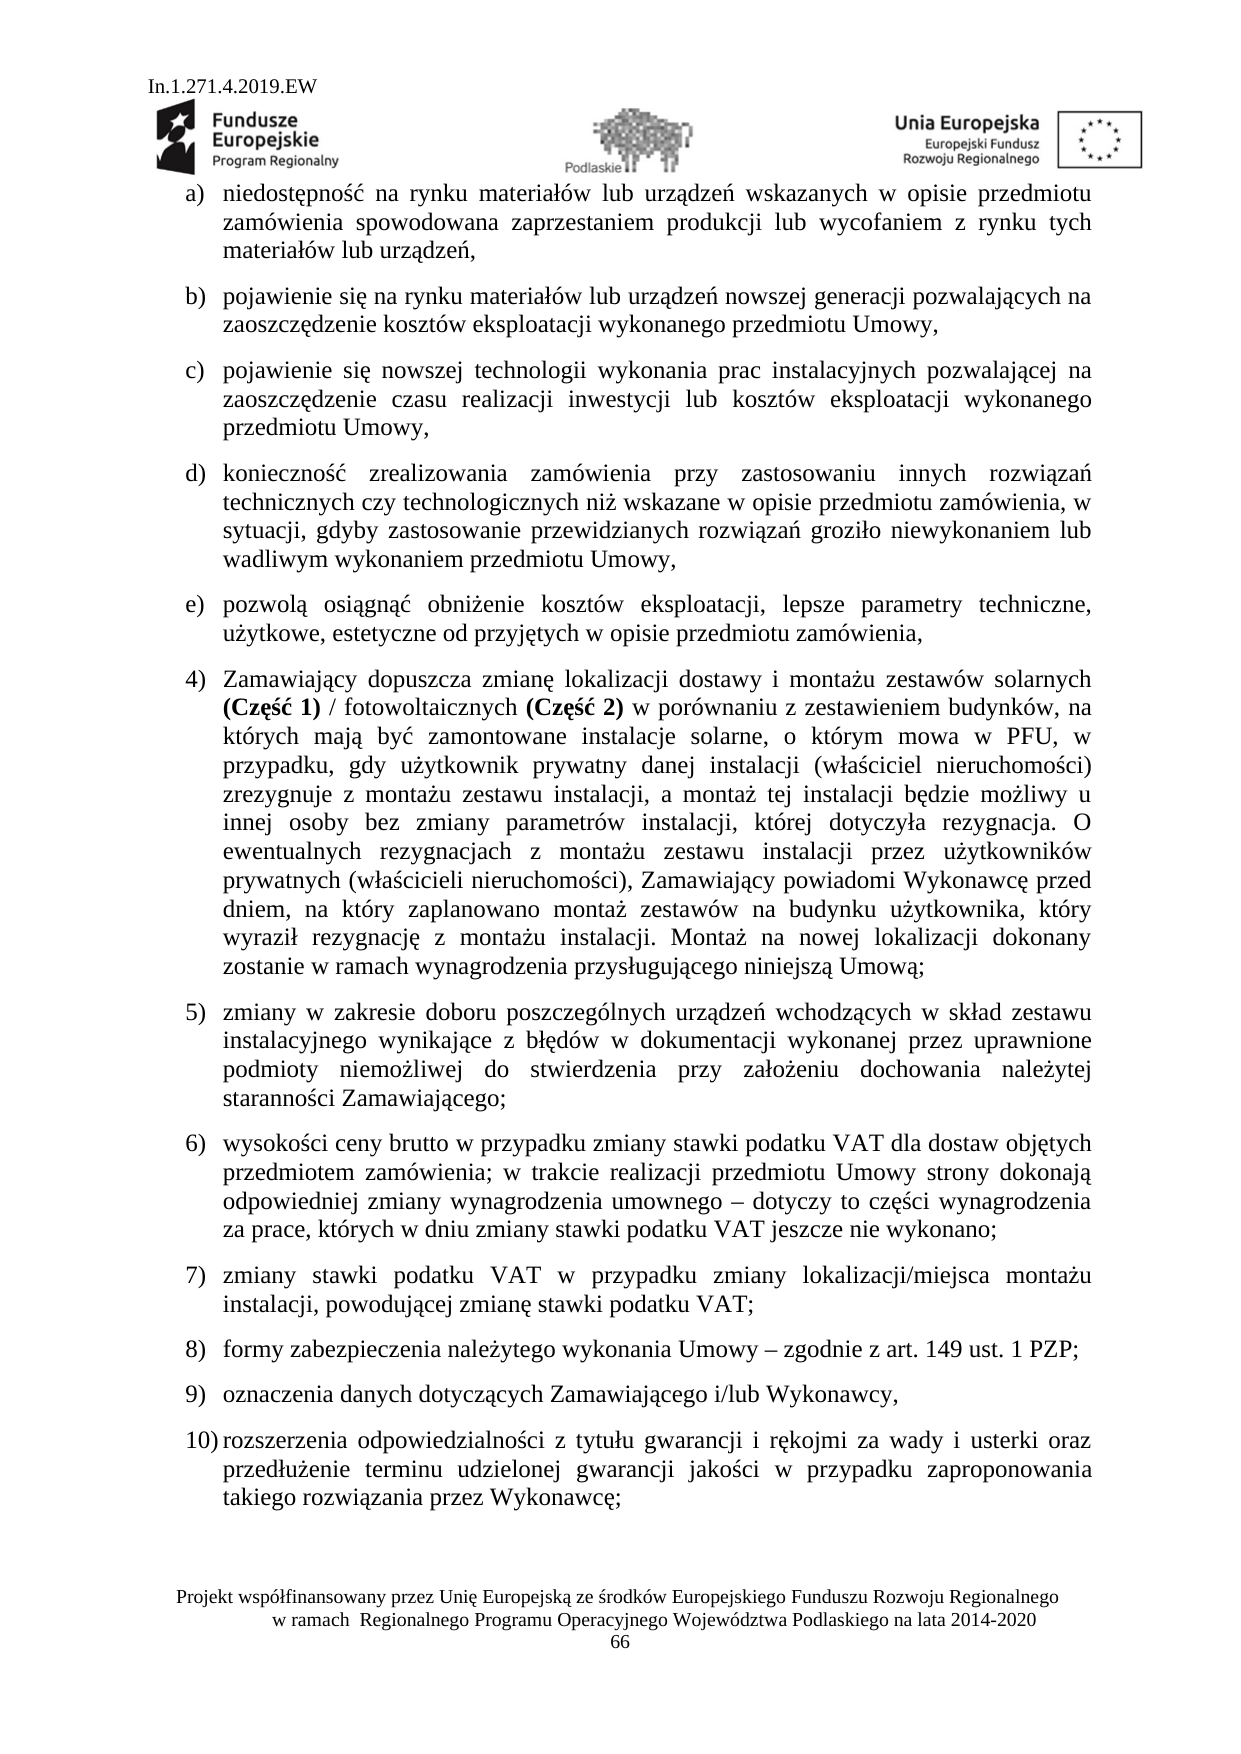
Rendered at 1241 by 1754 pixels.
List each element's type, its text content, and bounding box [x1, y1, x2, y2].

list pojawienie się na rynku materiałów lub urządzeń nowszej generacji pozwalających na zaoszczędzenie kosztów eksploatacji wykonanego przedmiotu Umowy, [185, 281, 1092, 338]
list zmiany stawki podatku VAT w przypadku zmiany lokalizacji/miejsca montażu instalacji, powodującej zmianę stawki podatku VAT; [185, 1260, 1092, 1317]
list pojawienie się nowszej technologii wykonania prac instalacyjnych pozwalającej na zaoszczędzenie czasu realizacji inwestycji lub kosztów eksploatacji wykonanego przedmiotu Umowy, [185, 355, 1092, 441]
list zmiany w zakresie doboru poszczególnych urządzeń wchodzących w skład zestawu instalacyjnego wynikające z błędów w dokumentacji wykonanej przez uprawnione podmioty niemożliwej do stwierdzenia przy założeniu dochowania należytej staranności Zamawiającego; [185, 997, 1092, 1112]
list konieczność zrealizowania zamówienia przy zastosowaniu innych rozwiązań technicznych czy technologicznych niż wskazane w opisie przedmiotu zamówienia, w sytuacji, gdyby zastosowanie przewidzianych rozwiązań groziło niewykonaniem lub wadliwym wykonaniem przedmiotu Umowy, [185, 458, 1092, 573]
list Zamawiający dopuszcza zmianę lokalizacji dostawy i montażu zestawów solarnych (Część 1) / fotowoltaicznych (Część 2) w porównaniu z zestawieniem budynków, na których mają być zamontowane instalacje solarne, o którym mowa w PFU, w przypadku, gdy użytkownik prywatny danej instalacji (właściciel nieruchomości) zrezygnuje z montażu zestawu instalacji, a montaż tej instalacji będzie możliwy u innej osoby bez zmiany parametrów instalacji, której dotyczyła rezygnacja. O ewentualnych rezygnacjach z montażu zestawu instalacji przez użytkowników prywatnych (właścicieli nieruchomości), Zamawiający powiadomi Wykonawcę przed dniem, na który zaplanowano montaż zestawów na budynku użytkownika, który wyraził rezygnację z montażu instalacji. Montaż na nowej lokalizacji dokonany zostanie w ramach wynagrodzenia przysługującego niniejszą Umową; [185, 664, 1092, 980]
list formy zabezpieczenia należytego wykonania Umowy – zgodnie z art. 149 ust. 1 PZP; [185, 1334, 1092, 1363]
list pozwolą osiągnąć obniżenie kosztów eksploatacji, lepsze parametry techniczne, użytkowe, estetyczne od przyjętych w opisie przedmiotu zamówienia, [185, 589, 1092, 647]
list wysokości ceny brutto w przypadku zmiany stawki podatku VAT dla dostaw objętych przedmiotem zamówienia; w trakcie realizacji przedmiotu Umowy strony dokonają odpowiedniej zmiany wynagrodzenia umownego – dotyczy to części wynagrodzenia za prace, których w dniu zmiany stawki podatku VAT jeszcze nie wykonano; [185, 1128, 1092, 1243]
list rozszerzenia odpowiedzialności z tytułu gwarancji i rękojmi za wady i usterki oraz przedłużenie terminu udzielonej gwarancji jakości w przypadku zaproponowania takiego rozwiązania przez Wykonawcę; [185, 1425, 1092, 1511]
list oznaczenia danych dotyczących Zamawiającego i/lub Wykonawcy, [185, 1379, 1092, 1408]
list niedostępność na rynku materiałów lub urządzeń wskazanych w opisie przedmiotu zamówienia spowodowana zaprzestaniem produkcji lub wycofaniem z rynku tych materiałów lub urządzeń, [185, 178, 1092, 264]
